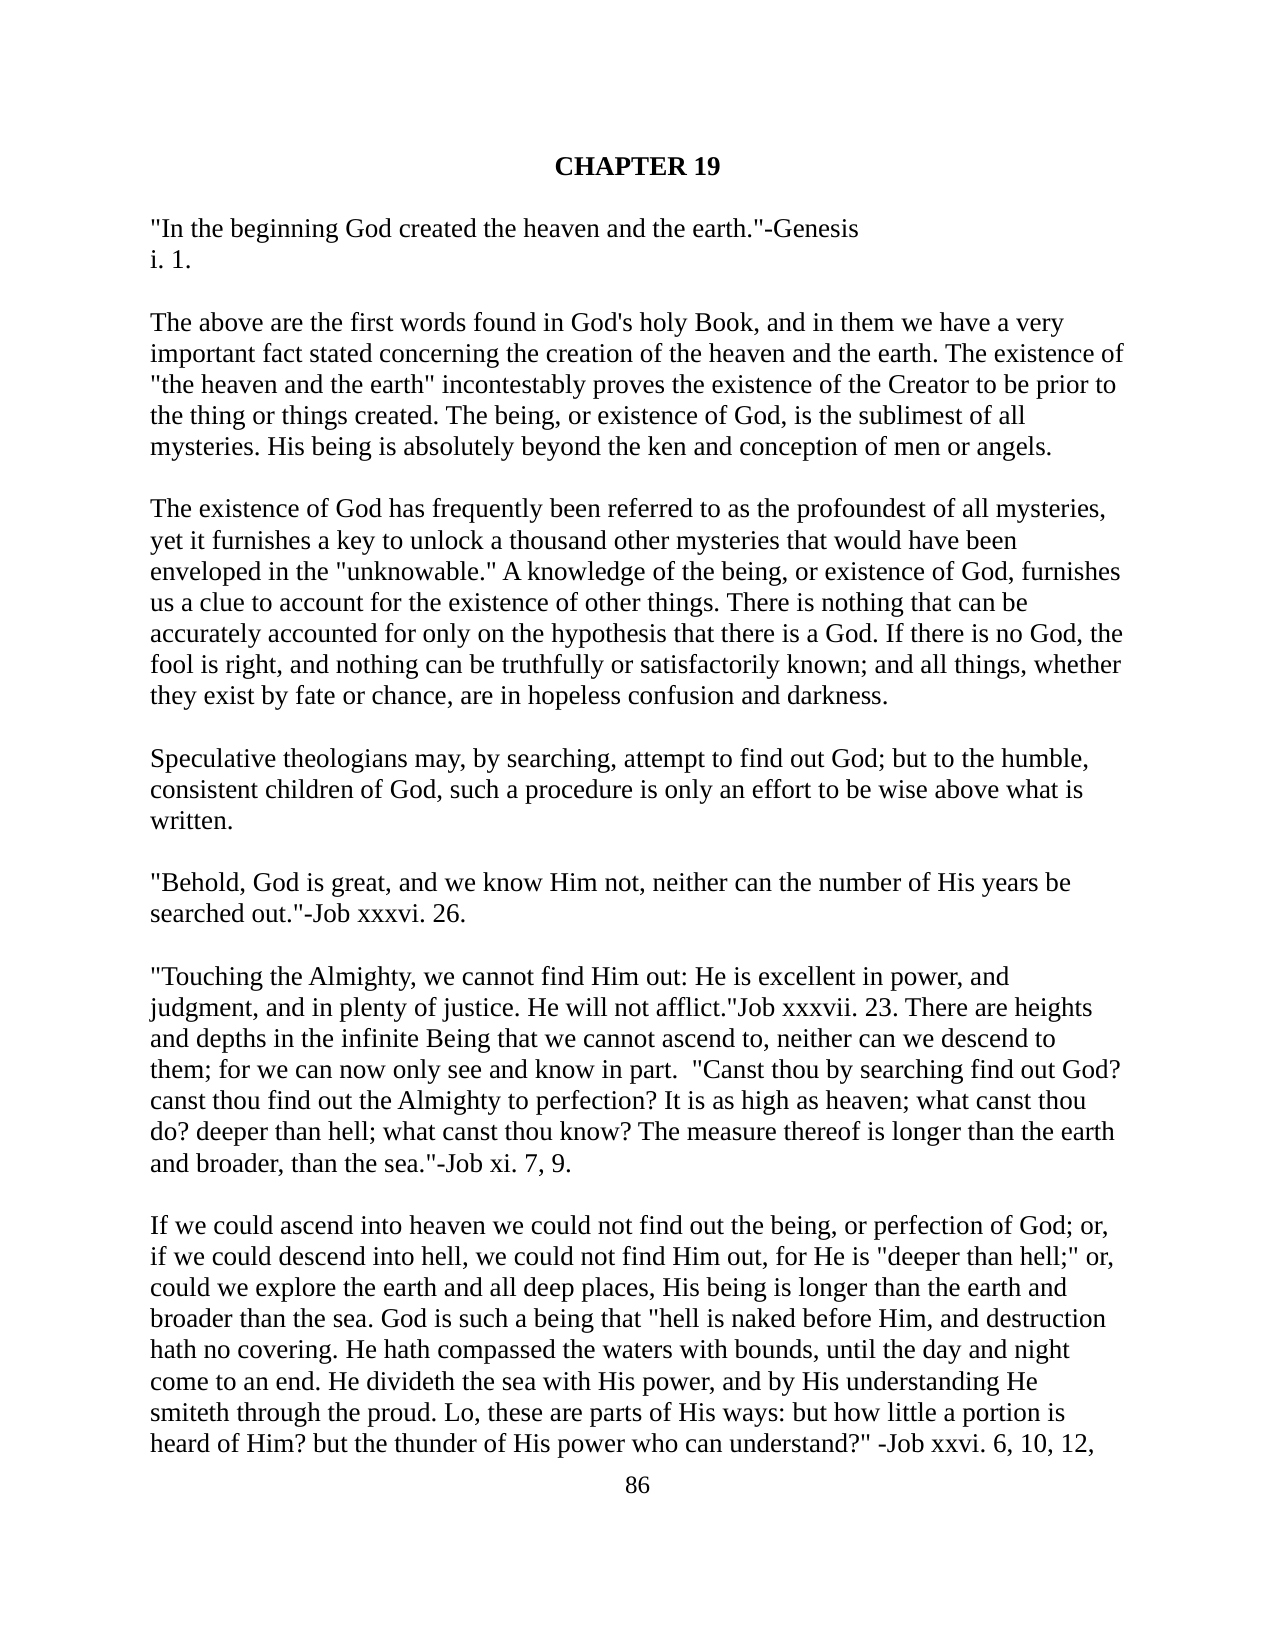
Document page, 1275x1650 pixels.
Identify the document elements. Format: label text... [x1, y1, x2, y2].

text i. 1. [150, 243, 1125, 274]
text The existence of God has frequently been referred to as the profoundest of all mysteries, yet it furnishes a key to unlock a thousand other mysteries that would have been enveloped in the "unknowable." A knowledge of the being, or existence of God, furnishes us a clue to account for the existence of other things. There is nothing that can be accurately accounted for only on the hypothesis that there is a God. If there is no God, the fool is right, and nothing can be truthfully or satisfactorily known; and all things, whether they exist by fate or chance, are in hopeless confusion and darkness. [150, 493, 1125, 711]
text If we could ascend into heaven we could not find out the being, or perfection of God; or, if we could descend into hell, we could not find Him out, for He is "deeper than hell;" or, could we explore the earth and all deep places, His being is longer than the earth and broader than the sea. God is such a being that "hell is naked before Him, and destruction hath no covering. He hath compassed the waters with bounds, until the day and night come to an end. He divideth the sea with His power, and by His understanding He smiteth through the proud. Lo, these are parts of His ways: but how little a portion is heard of Him? but the thunder of His power who can understand?" -Job xxvi. 6, 10, 12, [150, 1209, 1125, 1458]
text The above are the first words found in God's holy Book, and in them we have a very important fact stated concerning the creation of the heaven and the earth. The existence of "the heaven and the earth" incontestably proves the existence of the Creator to be prior to the thing or things created. The being, or existence of God, is the sublimest of all mysteries. His being is absolutely beyond the ken and conception of men or angels. [150, 306, 1125, 461]
text CHAPTER 19 [150, 150, 1125, 181]
text "Touching the Almighty, we cannot find Him out: He is excellent in power, and judgment, and in plenty of justice. He will not afflict."Job xxxvii. 23. There are heights and depths in the infinite Being that we cannot ascend to, neither can we descend to them; for we can now only see and know in part. "Canst thou by searching find out God? canst thou find out the Almighty to perfection? It is as high as heaven; what canst thou do? deeper than hell; what canst thou know? The measure thereof is longer than the earth and broader, than the sea."-Job xi. 7, 9. [150, 960, 1125, 1178]
text "In the beginning God created the heaven and the earth."-Genesis [150, 212, 1125, 243]
text "Behold, God is great, and we know Him not, neither can the number of His years be searched out."-Job xxxvi. 26. [150, 866, 1125, 929]
text Speculative theologians may, by searching, attempt to find out God; but to the humble, consistent children of God, such a procedure is only an effort to be wise above what is written. [150, 742, 1125, 835]
